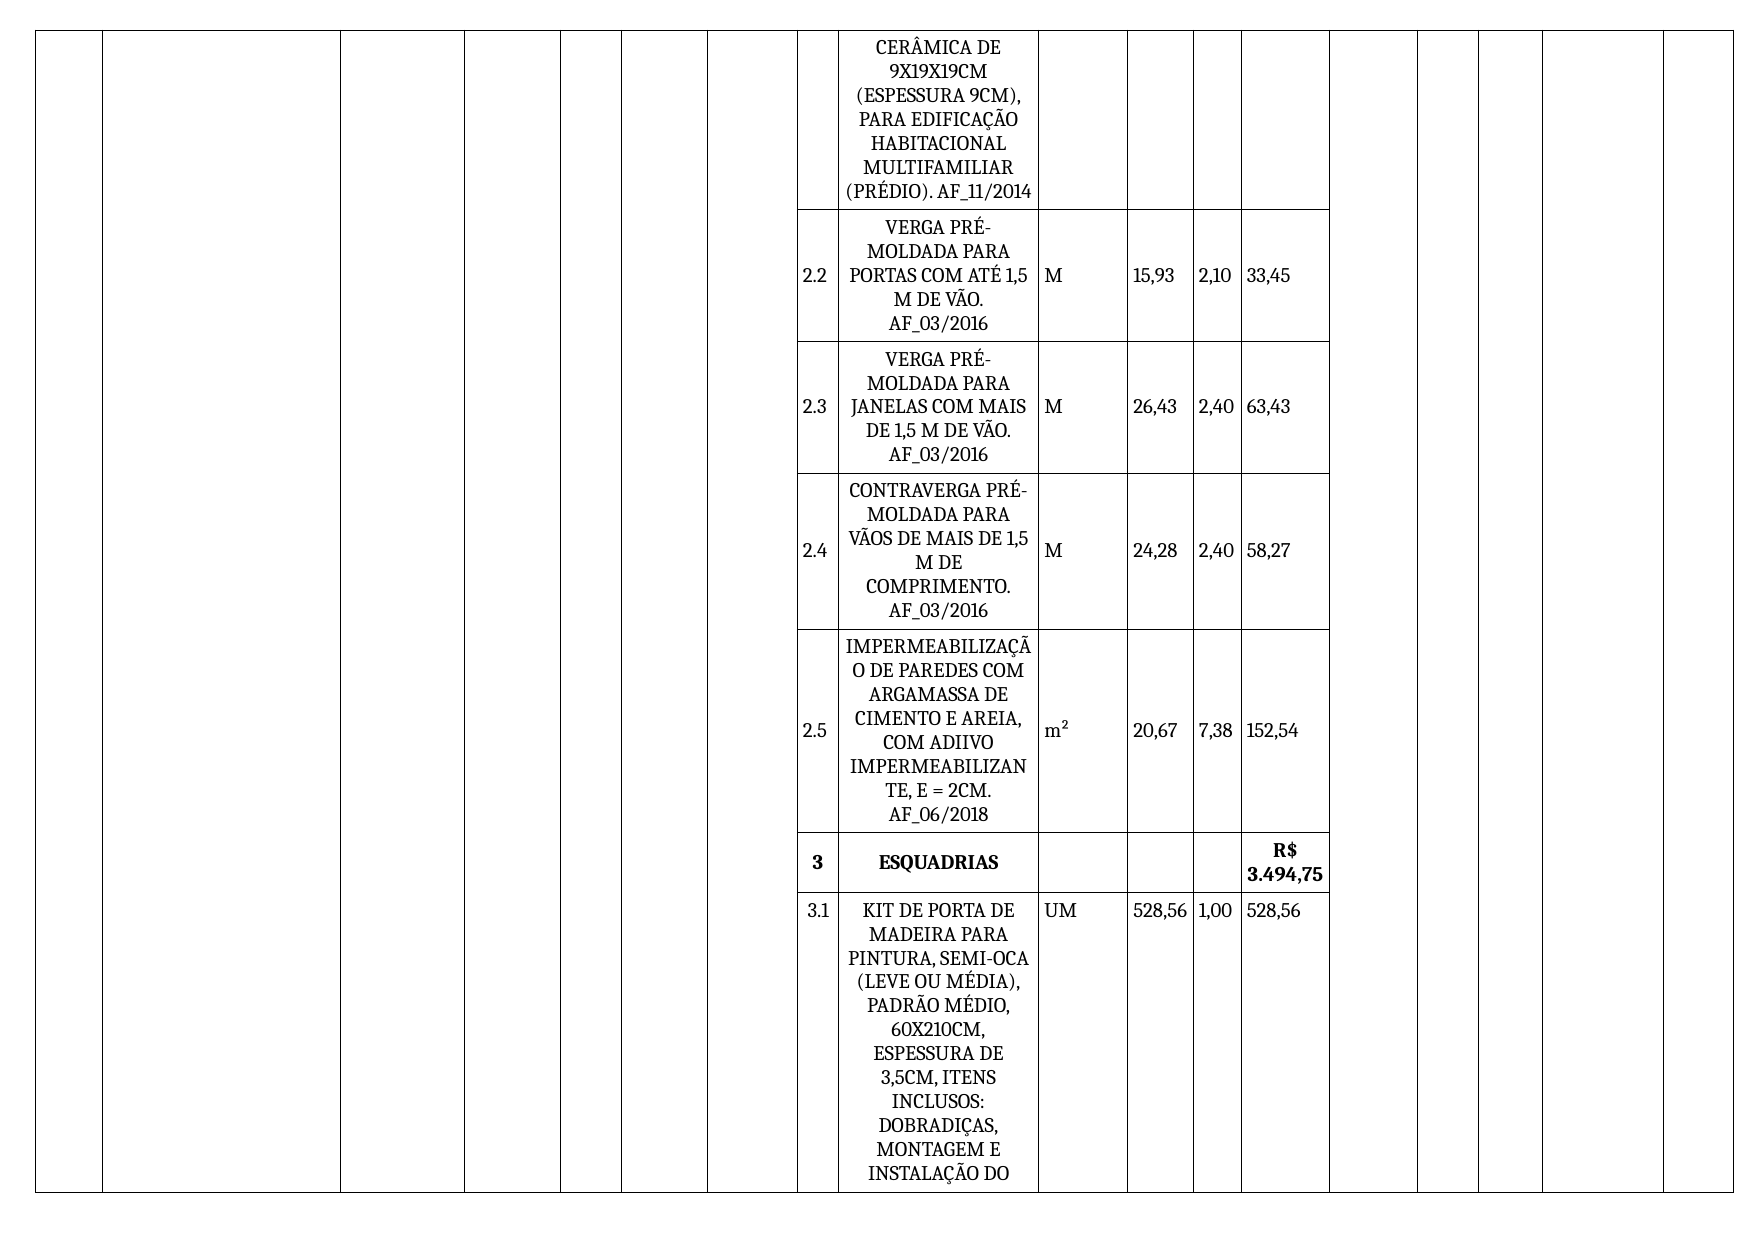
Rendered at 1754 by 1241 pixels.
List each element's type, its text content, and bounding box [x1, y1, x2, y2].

table_cell [561, 31, 621, 1191]
table_cell R$ 3.494,75 [1242, 833, 1329, 892]
table_cell 7,38 [1194, 630, 1241, 832]
table_cell CERÂMICA DE 9X19X19CM (ESPESSURA 9CM), PARA EDIFICAÇÃO HABITACIONAL MULTIFAMILIAR (PRÉDIO). AF_11/2014 [839, 31, 1038, 209]
table_cell 3 [798, 833, 838, 892]
table_cell [341, 31, 464, 1191]
table_cell 2.2 [798, 210, 838, 341]
table_cell 26,43 [1128, 342, 1193, 473]
table_cell [1418, 31, 1478, 1191]
table_cell [1194, 833, 1241, 892]
table_cell M [1039, 342, 1127, 473]
table_cell 63,43 [1242, 342, 1329, 473]
table_cell CONTRAVERGA PRÉ-MOLDADA PARA VÃOS DE MAIS DE 1,5 M DE COMPRIMENTO. AF_03/2016 [839, 474, 1038, 628]
table_cell [1664, 31, 1733, 1191]
table_cell [1479, 31, 1542, 1191]
table_cell [1128, 31, 1193, 209]
table_cell KIT DE PORTA DE MADEIRA PARA PINTURA, SEMI-OCA (LEVE OU MÉDIA), PADRÃO MÉDIO, 60X210CM, ESPESSURA DE 3,5CM, ITENS INCLUSOS: DOBRADIÇAS, MONTAGEM E INSTALAÇÃO DO [839, 893, 1038, 1191]
table_cell [1128, 833, 1193, 892]
table_cell 2.4 [798, 474, 838, 628]
table_cell [622, 31, 707, 1191]
table_cell ESQUADRIAS [839, 833, 1038, 892]
table_cell 33,45 [1242, 210, 1329, 341]
table_cell M [1039, 210, 1127, 341]
table_cell 58,27 [1242, 474, 1329, 628]
table_cell 15,93 [1128, 210, 1193, 341]
table_cell 2,40 [1194, 474, 1241, 628]
table_cell [1194, 31, 1241, 209]
table_cell [36, 31, 102, 1191]
table_cell m² [1039, 630, 1127, 832]
table_cell 2.3 [798, 342, 838, 473]
table_cell [1242, 31, 1329, 209]
table_cell [1039, 833, 1127, 892]
table_cell 2,10 [1194, 210, 1241, 341]
table_cell [708, 31, 797, 1191]
table_cell 2,40 [1194, 342, 1241, 473]
table_cell [1543, 31, 1663, 1191]
table_cell [798, 31, 838, 209]
table_cell IMPERMEABILIZAÇÃO DE PAREDES COM ARGAMASSA DE CIMENTO E AREIA, COM ADIIVO IMPERMEABILIZANTE, E = 2CM. AF_06/2018 [839, 630, 1038, 832]
table_cell VERGA PRÉ-MOLDADA PARA PORTAS COM ATÉ 1,5 M DE VÃO. AF_03/2016 [839, 210, 1038, 341]
table_cell [465, 31, 560, 1191]
table_cell 2.5 [798, 630, 838, 832]
table_cell 20,67 [1128, 630, 1193, 832]
table_cell [103, 31, 340, 1191]
table_cell UM [1039, 893, 1127, 1191]
table_cell 24,28 [1128, 474, 1193, 628]
table_cell 152,54 [1242, 630, 1329, 832]
table_cell 528,56 [1242, 893, 1329, 1191]
table_cell [1039, 31, 1127, 209]
table_cell M [1039, 474, 1127, 628]
table_cell 528,56 [1128, 893, 1193, 1191]
table_cell [1330, 31, 1417, 1191]
table_cell 3.1 [798, 893, 838, 1191]
table_cell 1,00 [1194, 893, 1241, 1191]
table_cell VERGA PRÉ-MOLDADA PARA JANELAS COM MAIS DE 1,5 M DE VÃO. AF_03/2016 [839, 342, 1038, 473]
